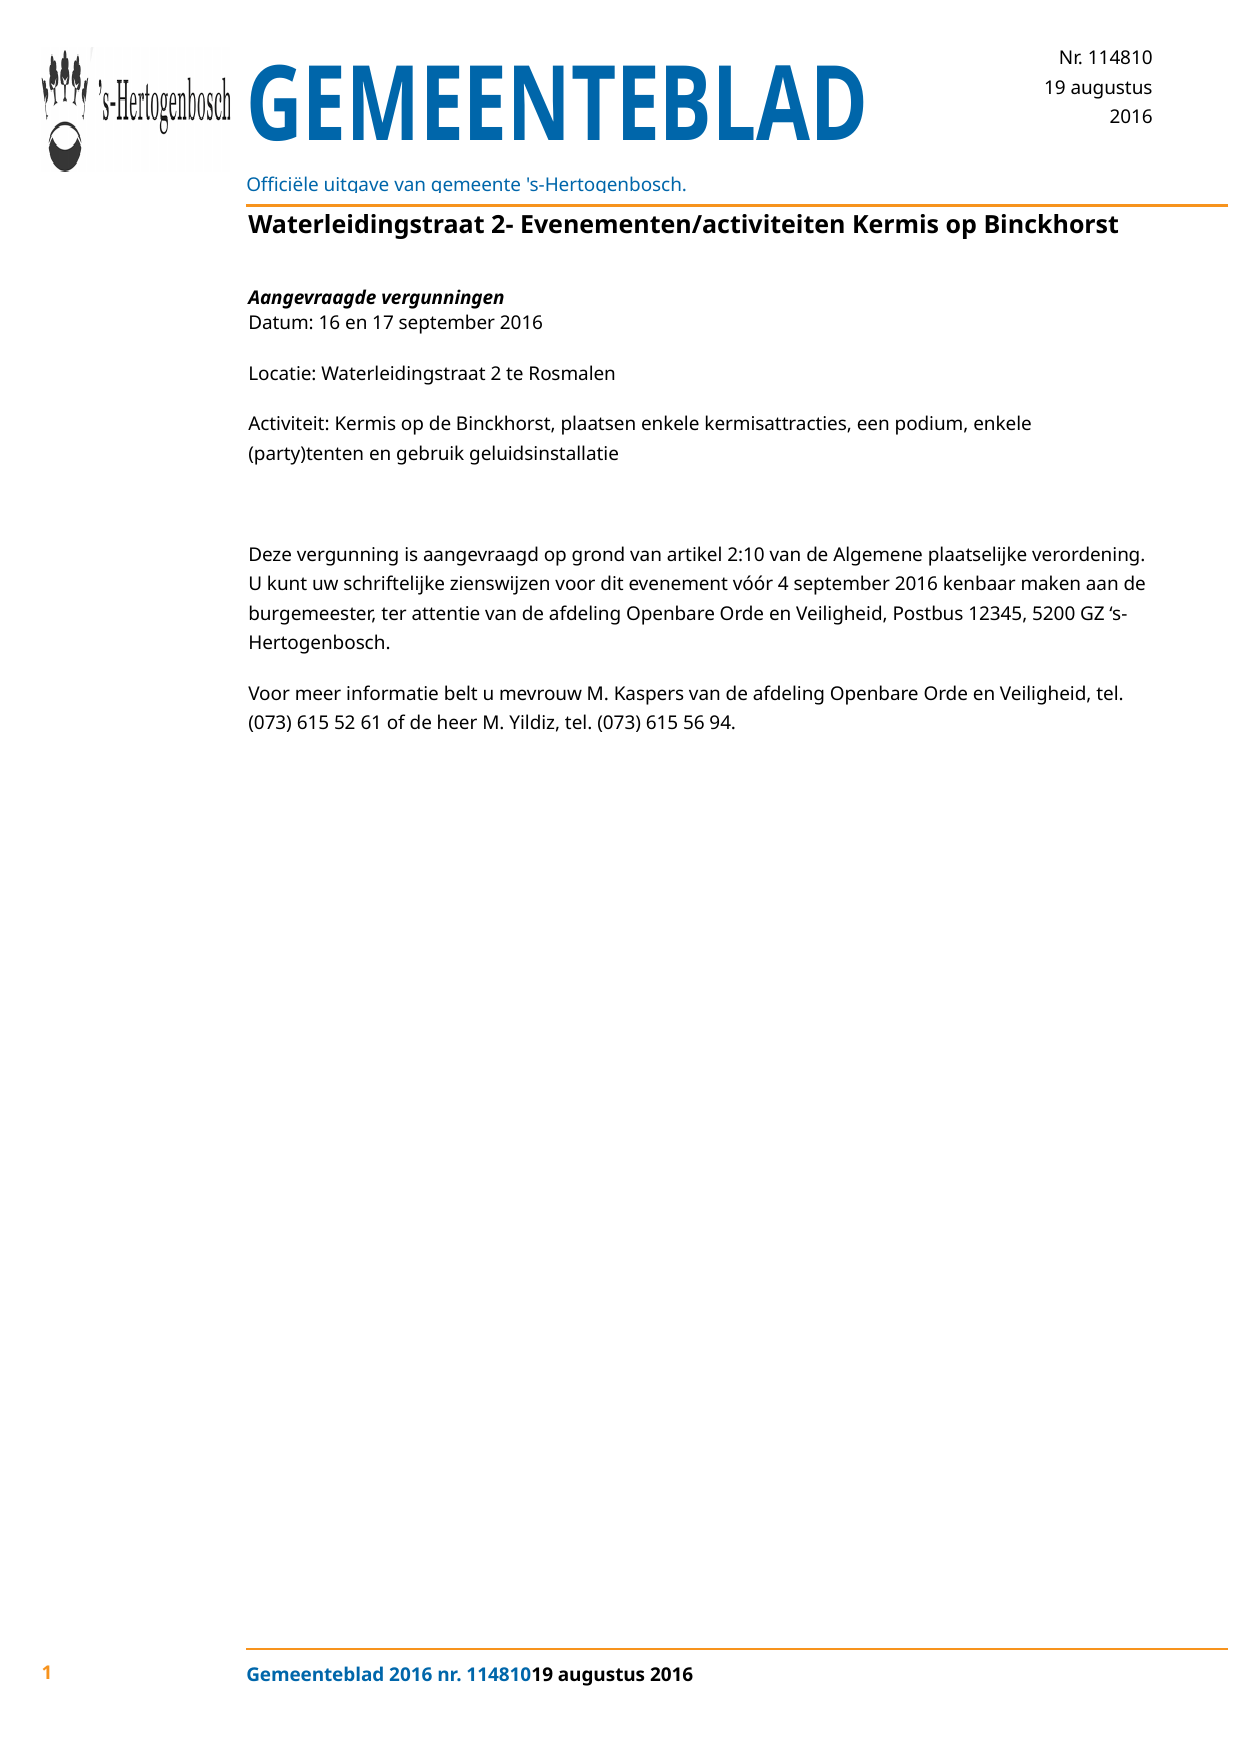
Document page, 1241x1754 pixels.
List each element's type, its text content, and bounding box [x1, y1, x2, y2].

text Locatie: Waterleidingstraat 2 te Rosmalen [248, 360, 1152, 386]
picture [41, 47, 231, 172]
text Deze vergunning is aangevraagd op grond van artikel 2:10 van de Algemene plaatselijke verordening. U kunt uw schriftelijke zienswijzen voor dit evenement vóór 4 september 2016 kenbaar maken aan de burgemeester, ter attentie van de afdeling Openbare Orde en Veiligheid, Postbus 12345, 5200 GZ ‘s-Hertogenbosch. [248, 541, 1152, 655]
text Voor meer informatie belt u mevrouw M. Kaspers van de afdeling Openbare Orde en Veiligheid, tel. (073) 615 52 61 of de heer M. Yildiz, tel. (073) 615 56 94. [248, 680, 1152, 735]
text Datum: 16 en 17 september 2016 [248, 309, 1152, 335]
text Activiteit: Kermis op de Binckhorst, plaatsen enkele kermisattracties, een podium, enkele (party)tenten en gebruik geluidsinstallatie [248, 410, 1152, 466]
text Aangevraagde vergunningen [248, 284, 1152, 309]
text Waterleidingstraat 2- Evenementen/activiteiten Kermis op Binckhorst [248, 207, 1152, 241]
